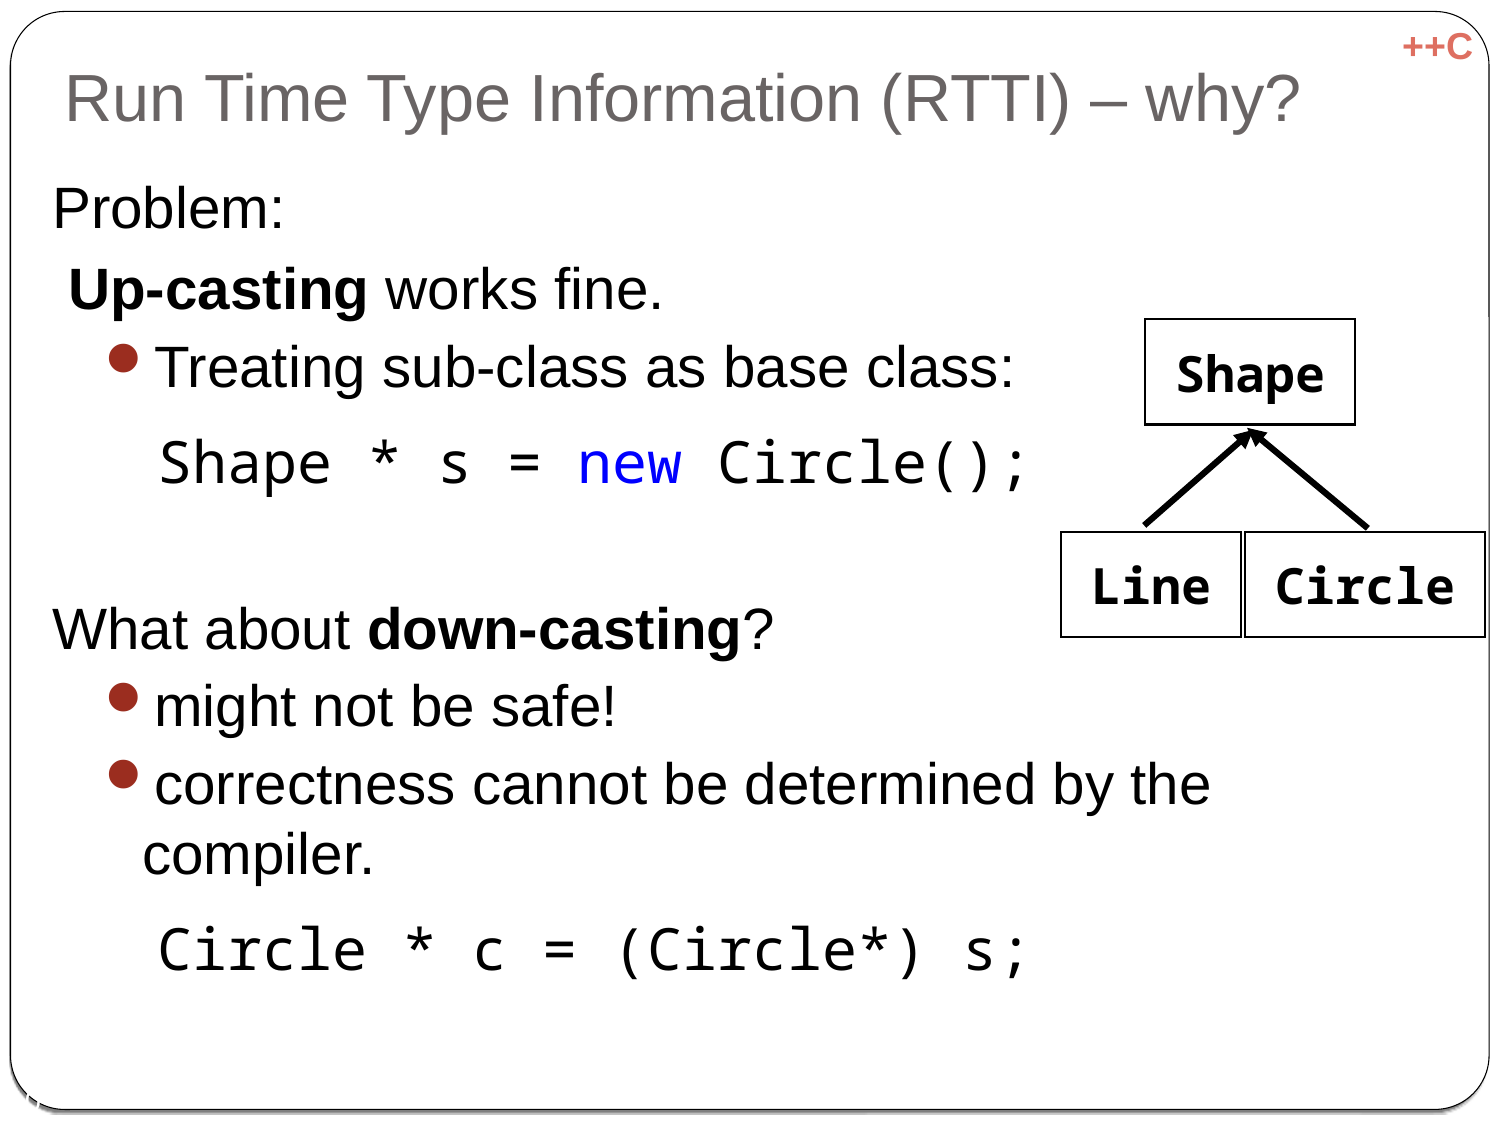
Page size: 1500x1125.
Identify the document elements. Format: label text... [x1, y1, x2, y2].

text_box Shape [1144, 319, 1355, 425]
text_box Line [1061, 531, 1242, 638]
list Problem: Up-casting works fine. Treating sub-class as base class: Shape * s = new Circle(); What about down-casting? might not be safe! correctness cannot be determined by the compiler. Circle * c = (Circle*) s; [37, 162, 1463, 1088]
text_box Circle [1245, 531, 1486, 638]
slide_number [0, 1074, 50, 1125]
title Run Time Type Information (RTTI) – why? [50, 45, 1450, 150]
